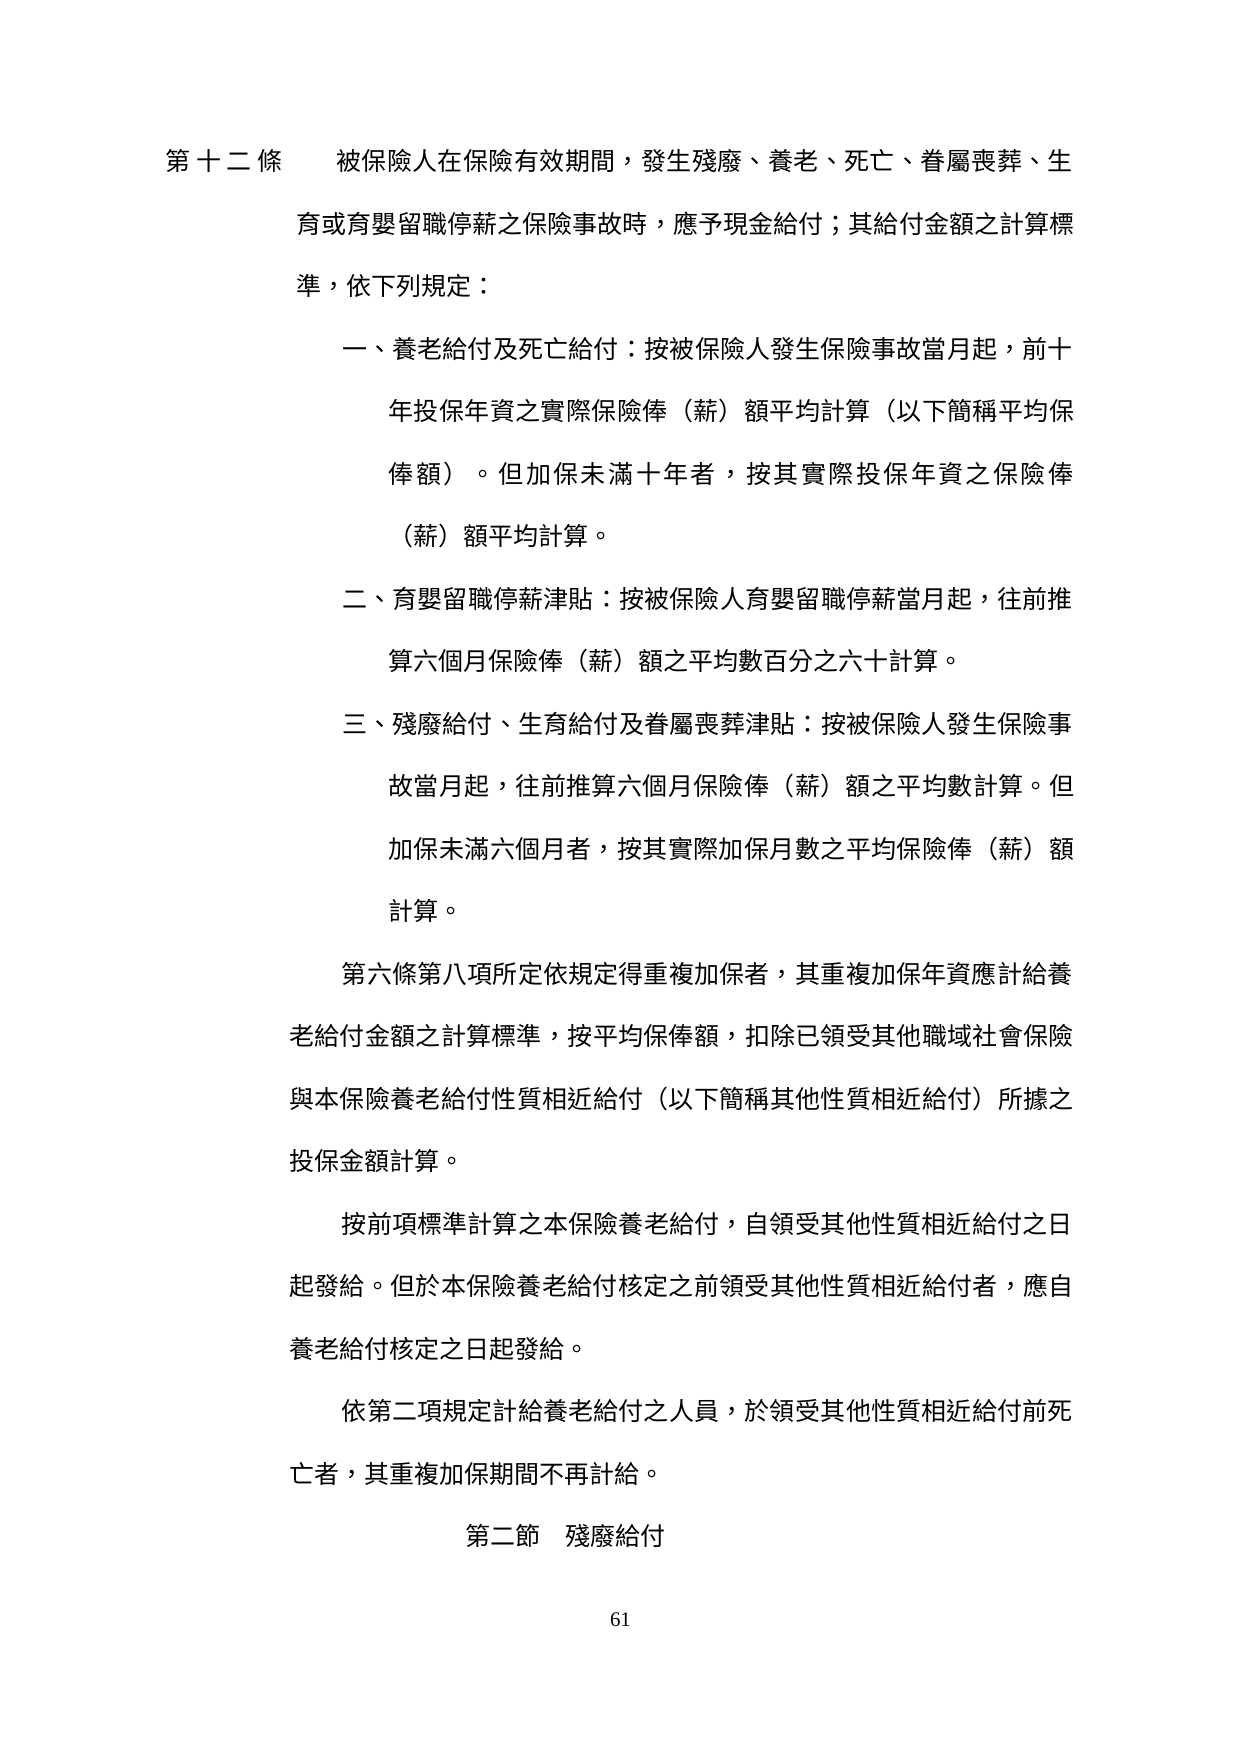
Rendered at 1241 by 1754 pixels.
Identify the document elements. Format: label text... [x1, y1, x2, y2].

text 依第二項規定計給養老給付之人員，於領受其他性質相近給付前死亡者，其重複加保期間不再計給。 [289, 1368, 1075, 1493]
text 按前項標準計算之本保險養老給付，自領受其他性質相近給付之日起發給。但於本保險養老給付核定之前領受其他性質相近給付者，應自養老給付核定之日起發給。 [289, 1181, 1075, 1368]
text 二、育嬰留職停薪津貼：按被保險人育嬰留職停薪當月起，往前推算六個月保險俸（薪）額之平均數百分之六十計算。 [342, 556, 1075, 681]
text 三、殘廢給付、生育給付及眷屬喪葬津貼：按被保險人發生保險事故當月起，往前推算六個月保險俸（薪）額之平均數計算。但加保未滿六個月者，按其實際加保月數之平均保險俸（薪）額計算。 [342, 681, 1075, 931]
text 一、養老給付及死亡給付：按被保險人發生保險事故當月起，前十年投保年資之實際保險俸（薪）額平均計算（以下簡稱平均保俸額）。但加保未滿十年者，按其實際投保年資之保險俸（薪）額平均計算。 [342, 306, 1075, 556]
text 第六條第八項所定依規定得重複加保者，其重複加保年資應計給養老給付金額之計算標準，按平均保俸額，扣除已領受其他職域社會保險與本保險養老給付性質相近給付（以下簡稱其他性質相近給付）所據之投保金額計算。 [289, 931, 1075, 1181]
text 第二節 殘廢給付 [465, 1493, 1075, 1556]
text 第十二條 被保險人在保險有效期間，發生殘廢、養老、死亡、眷屬喪葬、生育或育嬰留職停薪之保險事故時，應予現金給付；其給付金額之計算標準，依下列規定： [165, 118, 1075, 306]
